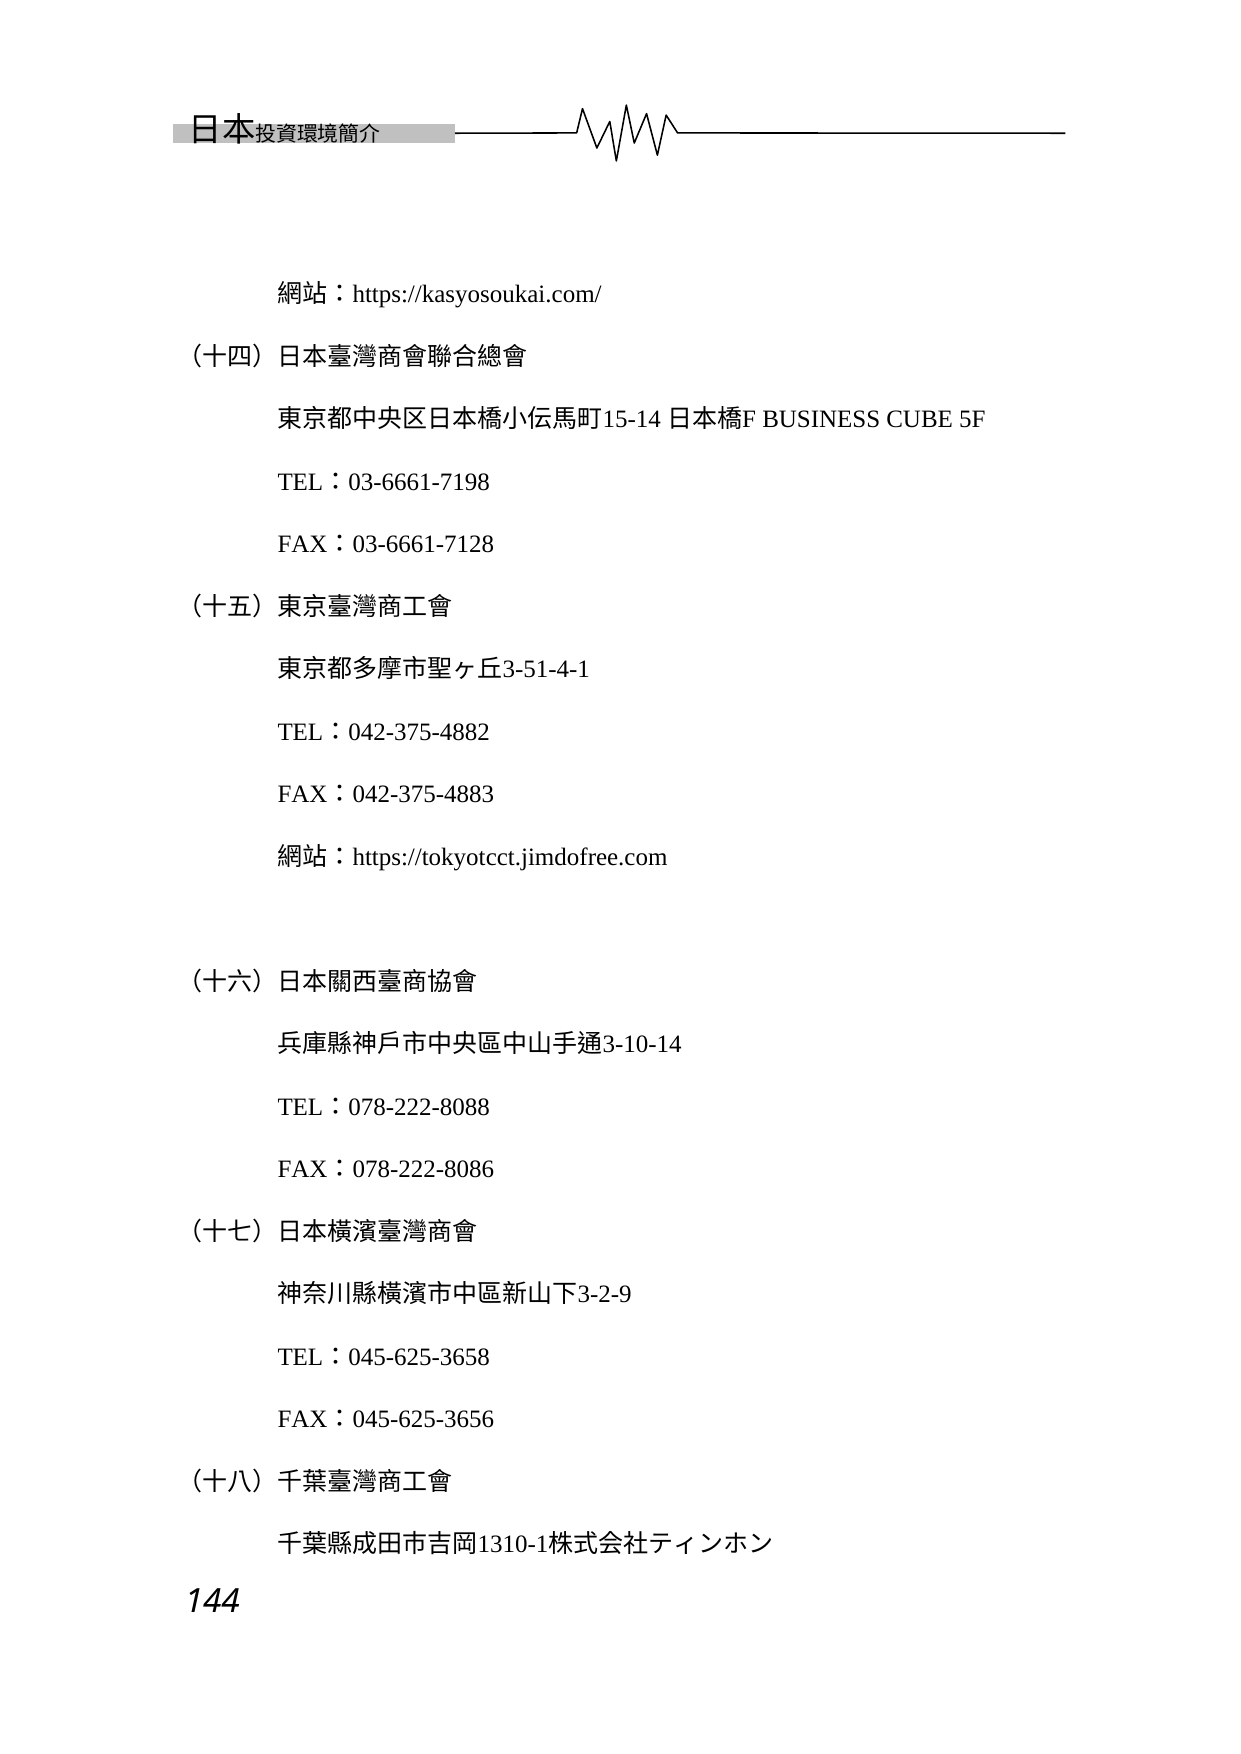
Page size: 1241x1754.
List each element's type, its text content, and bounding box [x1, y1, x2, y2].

text TEL：078-222-8088 [177, 1063, 1063, 1125]
text FAX：03-6661-7128 [177, 500, 1063, 563]
text FAX：078-222-8086 [177, 1125, 1063, 1188]
text 網站：https://tokyotcct.jimdofree.com [177, 813, 1063, 875]
text TEL：03-6661-7198 [177, 438, 1063, 500]
text （十七）日本橫濱臺灣商會 [177, 1188, 1063, 1250]
text （十八）千葉臺灣商工會 [177, 1438, 1063, 1500]
text （十六）日本關西臺商協會 [177, 938, 1063, 1000]
text TEL：042-375-4882 [177, 688, 1063, 750]
text FAX：045-625-3656 [177, 1375, 1063, 1438]
text TEL：045-625-3658 [177, 1313, 1063, 1375]
text 東京都中央区日本橋小伝馬町15-14 日本橋F BUSINESS CUBE 5F [177, 375, 1063, 438]
text 網站：https://kasyosoukai.com/ [177, 250, 1063, 313]
text （十四）日本臺灣商會聯合總會 [177, 313, 1063, 375]
text 東京都多摩市聖ヶ丘3-51-4-1 [177, 625, 1063, 688]
text 兵庫縣神戶市中央區中山手通3-10-14 [177, 1000, 1063, 1063]
text （十五）東京臺灣商工會 [177, 563, 1063, 625]
text 千葉縣成田市吉岡1310-1株式会社ティンホン [177, 1500, 1063, 1563]
text 神奈川縣橫濱市中區新山下3-2-9 [177, 1250, 1063, 1313]
text FAX：042-375-4883 [177, 750, 1063, 813]
